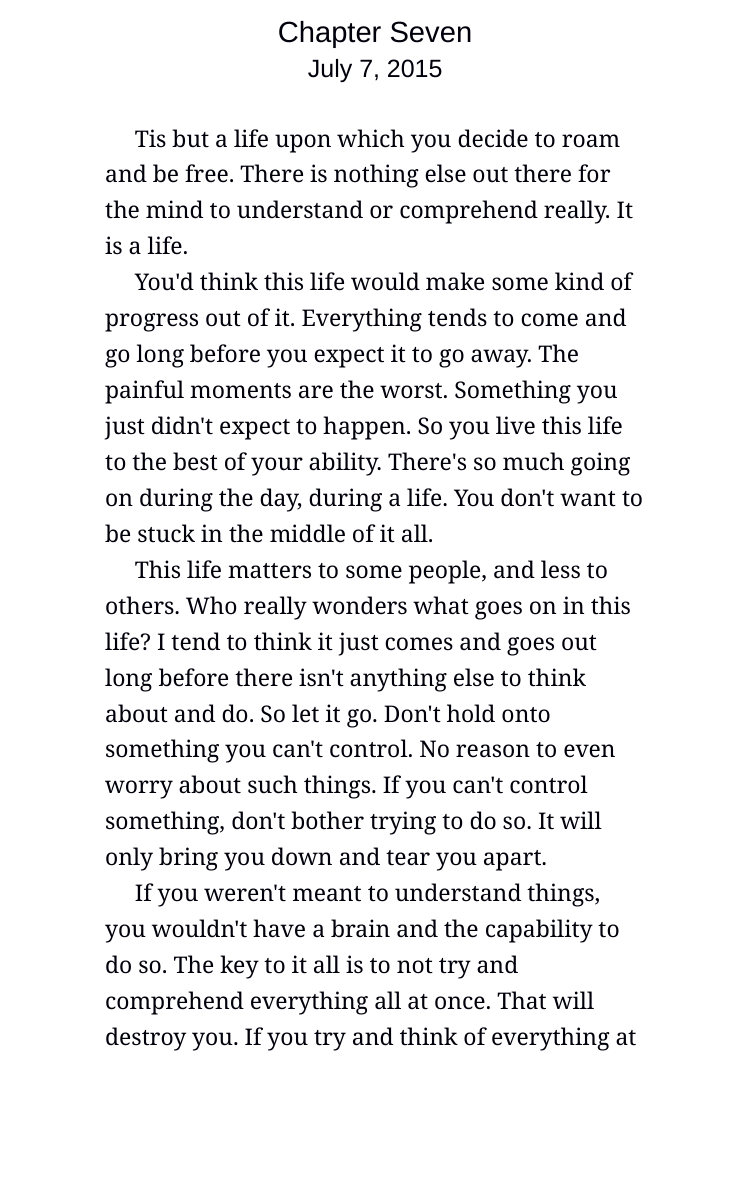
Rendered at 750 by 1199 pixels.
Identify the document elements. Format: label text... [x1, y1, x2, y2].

text Chapter Seven [105, 15, 645, 48]
text You'd think this life would make some kind of progress out of it. Everything tends to come and go long before you expect it to go away. The painful moments are the worst. Something you just didn't expect to happen. So you live this life to the best of your ability. There's so much going on during the day, during a life. You don't want to be stuck in the middle of it all. [105, 266, 645, 549]
text If you weren't meant to understand things, you wouldn't have a brain and the capability to do so. The key to it all is to not try and comprehend everything all at once. That will destroy you. If you try and think of everything at [105, 877, 645, 1052]
text Tis but a life upon which you decide to roam and be free. There is nothing else out there for the mind to understand or comprehend really. It is a life. [105, 122, 645, 262]
text This life matters to some people, and less to others. Who really wonders what goes on in this life? I tend to think it just comes and goes out long before there isn't anything else to think about and do. So let it go. Don't hold onto something you can't control. No reason to even worry about such things. If you can't control something, don't bother trying to do so. It will only bring you down and tear you apart. [105, 554, 645, 872]
text July 7, 2015 [105, 53, 645, 82]
